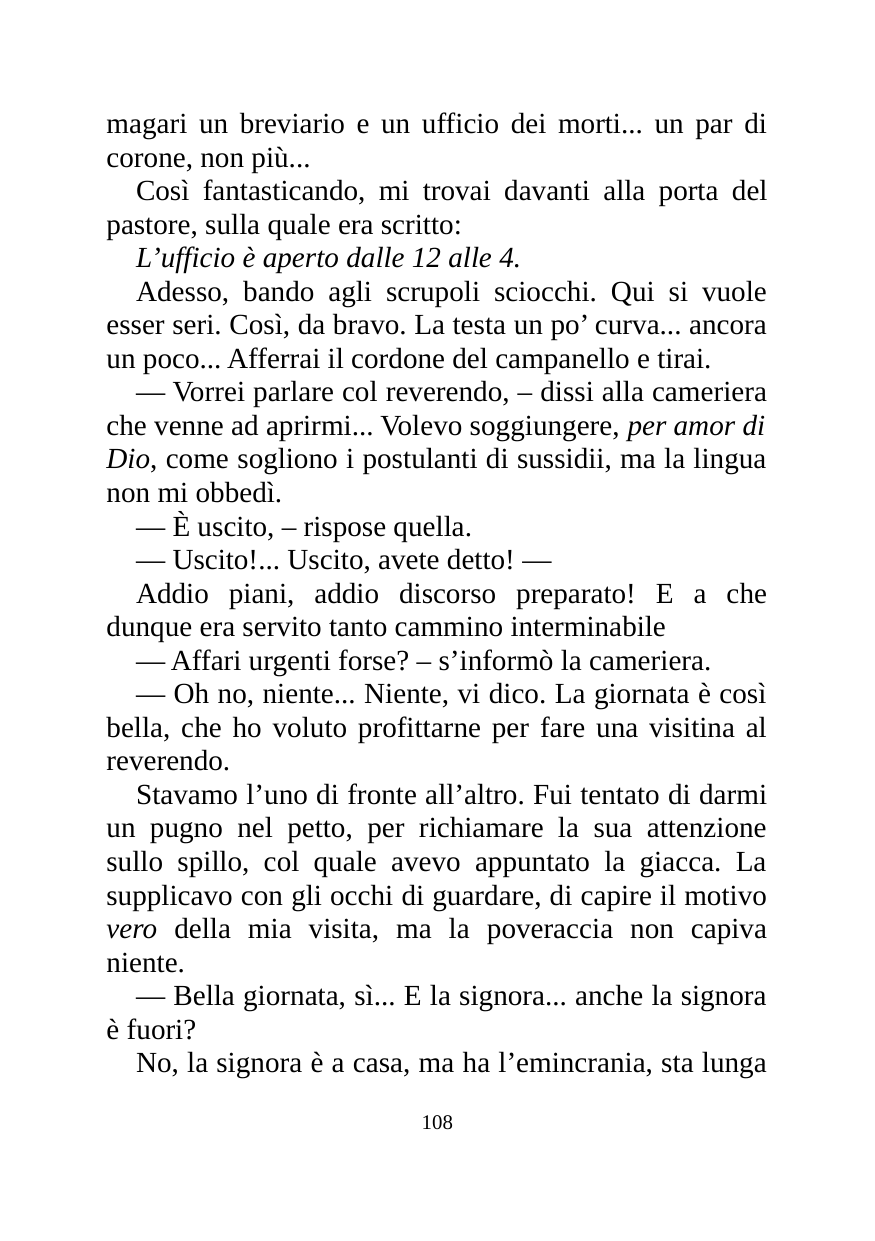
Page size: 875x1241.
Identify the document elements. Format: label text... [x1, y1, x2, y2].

text — Affari urgenti forse? – s’informò la cameriera. [106, 643, 768, 676]
text — Vorrei parlare col reverendo, – dissi alla cameriera che venne ad aprirmi... Volevo soggiungere, per amor di Dio, come sogliono i postulanti di sussidii, ma la lingua non mi obbedì. [106, 374, 768, 509]
text No, la signora è a casa, ma ha l’emincrania, sta lunga [106, 1045, 768, 1079]
text Stavamo l’uno di fronte all’altro. Fui tentato di darmi un pugno nel petto, per richiamare la sua attenzione sullo spillo, col quale avevo appuntato la giacca. La supplicavo con gli occhi di guardare, di capire il motivo vero della mia visita, ma la poveraccia non capiva niente. [106, 777, 768, 978]
text — Bella giornata, sì... E la signora... anche la signora è fuori? [106, 978, 768, 1045]
text — È uscito, – rispose quella. [106, 509, 768, 542]
text magari un breviario e un ufficio dei morti... un par di corone, non più... [106, 106, 768, 173]
text — Uscito!... Uscito, avete detto! — [106, 542, 768, 576]
text — Oh no, niente... Niente, vi dico. La giornata è così bella, che ho voluto profittarne per fare una visitina al reverendo. [106, 676, 768, 777]
text Addio piani, addio discorso preparato! E a che dunque era servito tanto cammino interminabile [106, 576, 768, 643]
text L’ufficio è aperto dalle 12 alle 4. [106, 240, 768, 274]
text Adesso, bando agli scrupoli sciocchi. Qui si vuole esser seri. Così, da bravo. La testa un po’ curva... ancora un poco... Afferrai il cordone del campanello e tirai. [106, 274, 768, 374]
text Così fantasticando, mi trovai davanti alla porta del pastore, sulla quale era scritto: [106, 173, 768, 240]
